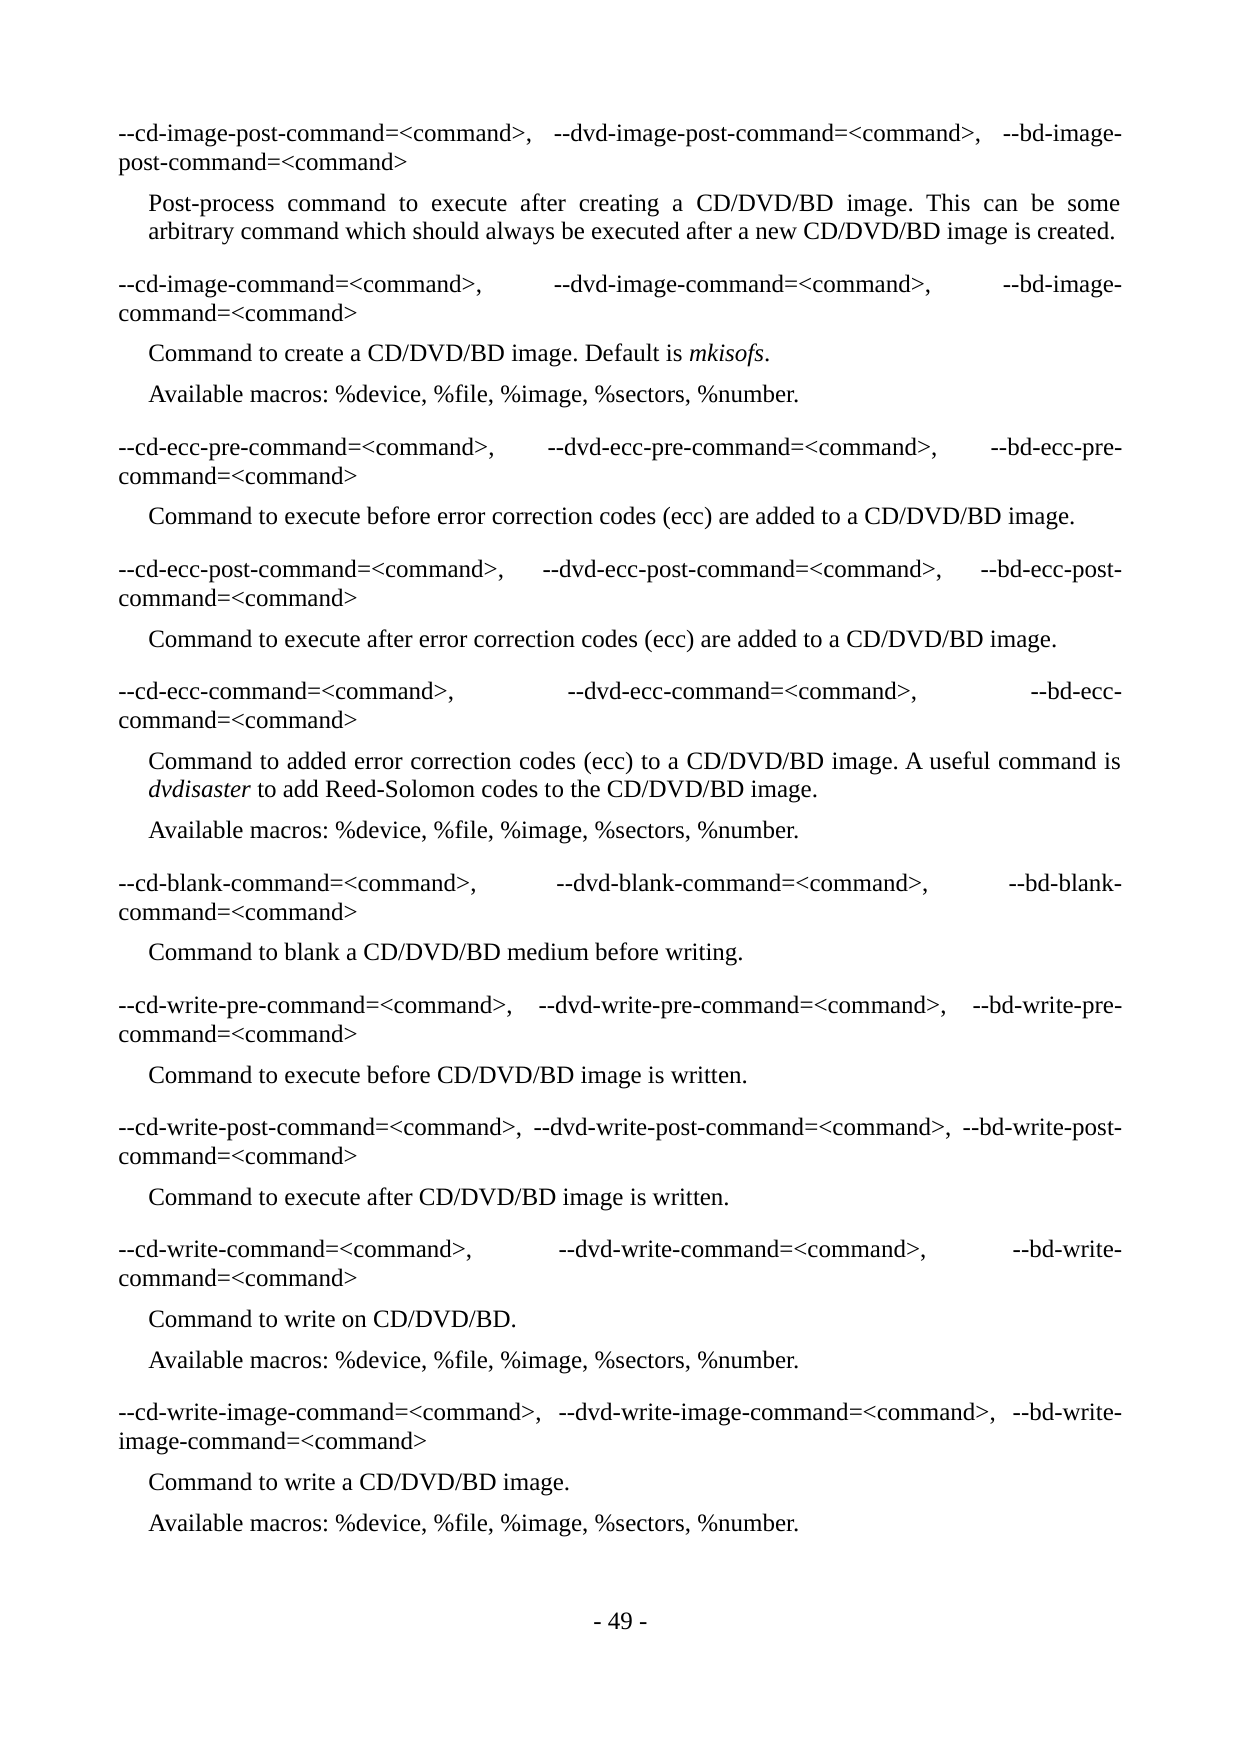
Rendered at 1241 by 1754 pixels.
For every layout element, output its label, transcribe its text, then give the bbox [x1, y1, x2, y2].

title --cd-image-command=<command>, --dvd-image-command=<command>, --bd-image-command=<command> [118, 269, 1122, 327]
text Command to execute before CD/DVD/BD image is written. [148, 1060, 1122, 1088]
title ‑‑cd‑blank-command=<command>, ‑‑dvd‑blank-command=<command>, ‑‑bd‑blank-command=<command> [118, 868, 1122, 926]
text Available macros: %device, %file, %image, %sectors, %number. [148, 379, 1122, 408]
text Command to write a CD/DVD/BD image. [148, 1467, 1122, 1496]
title --cd-write-command=<command>, --dvd-write-command=<command>, --bd-write-command=<command> [118, 1234, 1122, 1292]
text Command to added error correction codes (ecc) to a CD/DVD/BD image. A useful command is dvdisaster to add Reed-Solomon codes to the CD/DVD/BD image. [148, 746, 1122, 803]
text Command to execute before error correction codes (ecc) are added to a CD/DVD/BD image. [148, 501, 1122, 530]
title --cd-write-pre-command=<command>, --dvd-write-pre-command=<command>, --bd-write-pre-command=<command> [118, 990, 1122, 1048]
text Available macros: %device, %file, %image, %sectors, %number. [148, 1345, 1122, 1373]
title --cd-ecc-command=<command>, --dvd-ecc-command=<command>, --bd-ecc-command=<command> [118, 676, 1122, 734]
title --cd-ecc-post-command=<command>, --dvd-ecc-post-command=<command>, --bd-ecc-post-command=<command> [118, 554, 1122, 612]
text Command to blank a CD/DVD/BD medium before writing. [148, 937, 1122, 966]
text Available macros: %device, %file, %image, %sectors, %number. [148, 815, 1122, 844]
title --cd-image-post-command=<command>, --dvd-image-post-command=<command>, --bd-image-post-command=<command> [118, 118, 1122, 176]
text Post-process command to execute after creating a CD/DVD/BD image. This can be some arbitrary command which should always be executed after a new CD/DVD/BD image is created. [148, 188, 1122, 245]
text Command to write on CD/DVD/BD. [148, 1304, 1122, 1333]
title --cd-write-post-command=<command>, --dvd-write-post-command=<command>, --bd-write-post-command=<command> [118, 1112, 1122, 1170]
title --cd-write-image-command=<command>, --dvd-write-image-command=<command>, --bd-write-image-command=<command> [118, 1397, 1122, 1455]
title --cd-ecc-pre-command=<command>, --dvd-ecc-pre-command=<command>, --bd-ecc-pre-command=<command> [118, 432, 1122, 489]
text Available macros: %device, %file, %image, %sectors, %number. [148, 1508, 1122, 1536]
text Command to create a CD/DVD/BD image. Default is mkisofs. [148, 338, 1122, 367]
text Command to execute after CD/DVD/BD image is written. [148, 1182, 1122, 1211]
text Command to execute after error correction codes (ecc) are added to a CD/DVD/BD image. [148, 624, 1122, 652]
